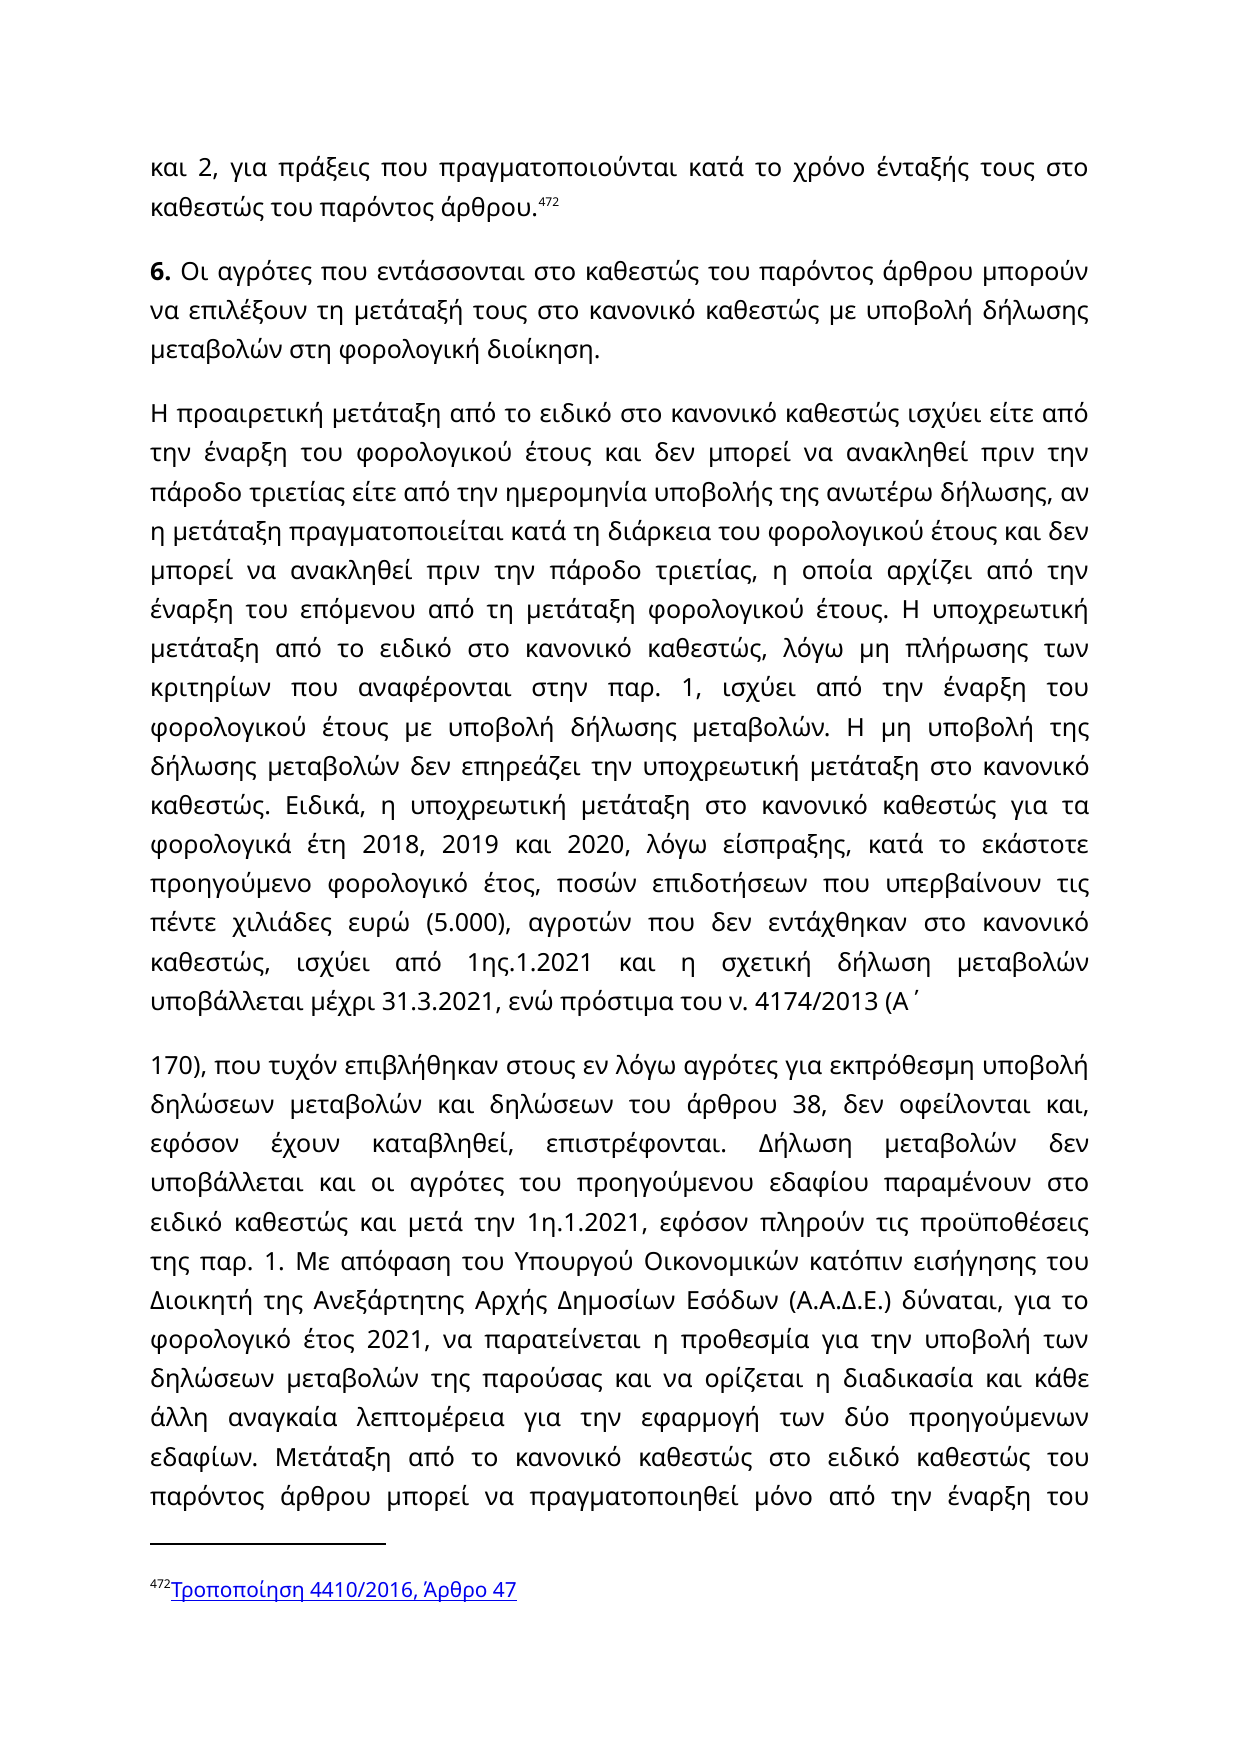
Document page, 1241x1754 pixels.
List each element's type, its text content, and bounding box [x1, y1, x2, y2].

text 170), που τυχόν επιβλήθηκαν στους εν λόγω αγρότες για εκπρόθεσμη υποβολή δηλώσεων μεταβολών και δηλώσεων του άρθρου 38, δεν οφείλονται και, εφόσον έχουν καταβληθεί, επιστρέφονται. Δήλωση μεταβολών δεν υποβάλλεται και οι αγρότες του προηγούμενου εδαφίου παραμένουν στο ειδικό καθεστώς και μετά την 1η.1.2021, εφόσον πληρούν τις προϋποθέσεις της παρ. 1. Με απόφαση του Υπουργού Οικονομικών κατόπιν εισήγησης του Διοικητή της Ανεξάρτητης Αρχής Δημοσίων Εσόδων (Α.Α.Δ.Ε.) δύναται, για το φορολογικό έτος 2021, να παρατείνεται η προθεσμία για την υποβολή των δηλώσεων μεταβολών της παρούσας και να ορίζεται η διαδικασία και κάθε άλλη αναγκαία λεπτομέρεια για την εφαρμογή των δύο προηγούμενων εδαφίων. Μετάταξη από το κανονικό καθεστώς στο ειδικό καθεστώς του παρόντος άρθρου μπορεί να πραγματοποιηθεί μόνο από την έναρξη του [150, 1047, 1090, 1512]
text και 2, για πράξεις που πραγματοποιούνται κατά το χρόνο ένταξής τους στο καθεστώς του παρόντος άρθρου. [150, 150, 1090, 223]
text H προαιρετική μετάταξη από το ειδικό στο κανονικό καθεστώς ισχύει είτε από την έναρξη του φορολογικού έτους και δεν μπορεί να ανακληθεί πριν την πάροδο τριετίας είτε από την ημερομηνία υποβολής της ανωτέρω δήλωσης, αν η μετάταξη πραγματοποιείται κατά τη διάρκεια του φορολογικού έτους και δεν μπορεί να ανακληθεί πριν την πάροδο τριετίας, η οποία αρχίζει από την έναρξη του επόμενου από τη μετάταξη φορολογικού έτους. Η υποχρεωτική μετάταξη από το ειδικό στο κανονικό καθεστώς, λόγω μη πλήρωσης των κριτηρίων που αναφέρονται στην παρ. 1, ισχύει από την έναρξη του φορολογικού έτους με υποβολή δήλωσης μεταβολών. Η μη υποβολή της δήλωσης μεταβολών δεν επηρεάζει την υποχρεωτική μετάταξη στο κανονικό καθεστώς. Ειδικά, η υποχρεωτική μετάταξη στο κανονικό καθεστώς για τα φορολογικά έτη 2018, 2019 και 2020, λόγω είσπραξης, κατά το εκάστοτε προηγούμενο φορολογικό έτος, ποσών επιδοτήσεων που υπερβαίνουν τις πέντε χιλιάδες ευρώ (5.000), αγροτών που δεν εντάχθηκαν στο κανονικό καθεστώς, ισχύει από 1ης.1.2021 και η σχετική δήλωση μεταβολών υποβάλλεται μέχρι 31.3.2021, ενώ πρόστιμα του ν. 4174/2013 (Α΄ [150, 396, 1090, 1017]
text 6. Οι αγρότες που εντάσσονται στο καθεστώς του παρόντος άρθρου μπορούν να επιλέξουν τη μετάταξή τους στο κανονικό καθεστώς με υποβολή δήλωσης μεταβολών στη φορολογική διοίκηση. [150, 253, 1090, 366]
text Τροποποίηση 4410/2016, Άρθρο 47 [150, 1576, 1090, 1604]
